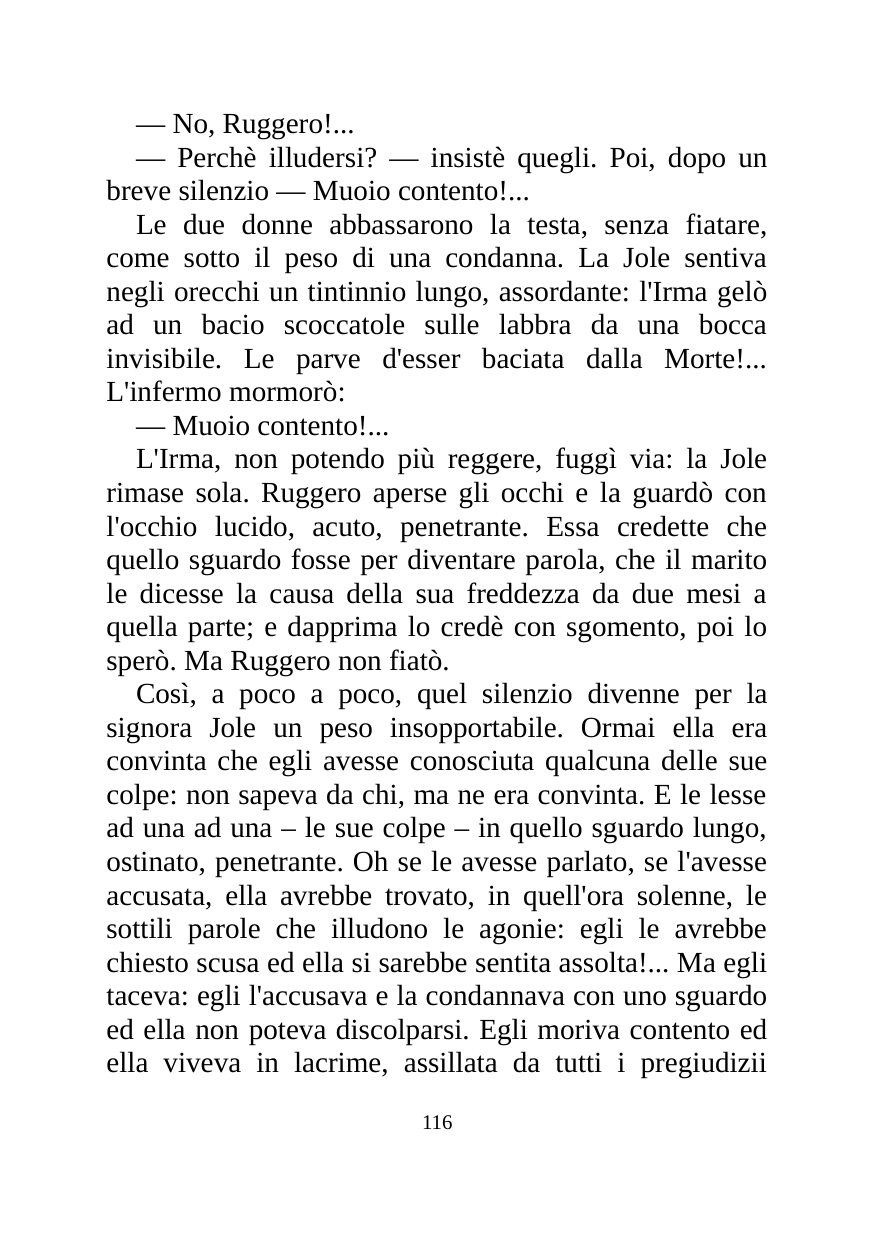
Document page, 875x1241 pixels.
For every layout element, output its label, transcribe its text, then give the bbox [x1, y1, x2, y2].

text — No, Ruggero!... [106, 106, 768, 140]
text Così, a poco a poco, quel silenzio divenne per la signora Jole un peso insopportabile. Ormai ella era convinta che egli avesse conosciuta qualcuna delle sue colpe: non sapeva da chi, ma ne era convinta. E le lesse ad una ad una – le sue colpe – in quello sguardo lungo, ostinato, penetrante. Oh se le avesse parlato, se l'avesse accusata, ella avrebbe trovato, in quell'ora solenne, le sottili parole che illudono le agonie: egli le avrebbe chiesto scusa ed ella si sarebbe sentita assolta!... Ma egli taceva: egli l'accusava e la condannava con uno sguardo ed ella non poteva discolparsi. Egli moriva contento ed ella viveva in lacrime, assillata da tutti i pregiudizii [106, 676, 768, 1079]
text — Muoio contento!... [106, 408, 768, 442]
text L'Irma, non potendo più reggere, fuggì via: la Jole rimase sola. Ruggero aperse gli occhi e la guardò con l'occhio lucido, acuto, penetrante. Essa credette che quello sguardo fosse per diventare parola, che il marito le dicesse la causa della sua freddezza da due mesi a quella parte; e dapprima lo credè con sgomento, poi lo sperò. Ma Ruggero non fiatò. [106, 442, 768, 676]
text Le due donne abbassarono la testa, senza fiatare, come sotto il peso di una condanna. La Jole sentiva negli orecchi un tintinnio lungo, assordante: l'Irma gelò ad un bacio scoccatole sulle labbra da una bocca invisibile. Le parve d'esser baciata dalla Morte!... L'infermo mormorò: [106, 207, 768, 408]
text — Perchè illudersi? — insistè quegli. Poi, dopo un breve silenzio — Muoio contento!... [106, 140, 768, 207]
